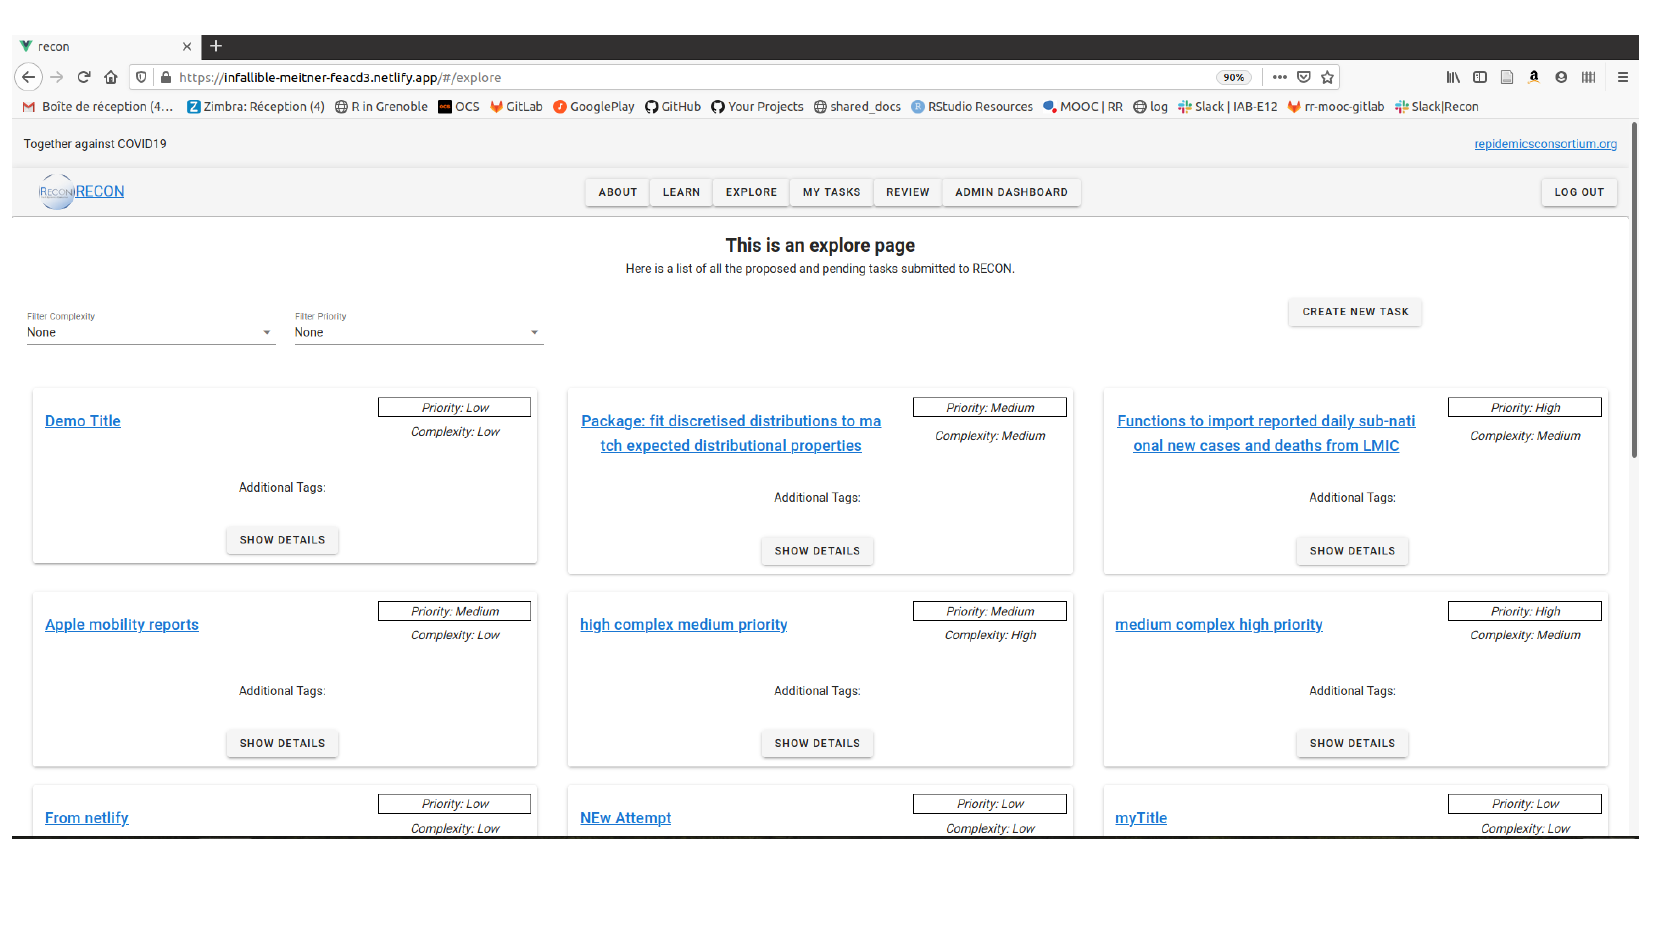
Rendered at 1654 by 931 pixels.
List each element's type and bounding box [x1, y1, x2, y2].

picture [12, 35, 1639, 839]
